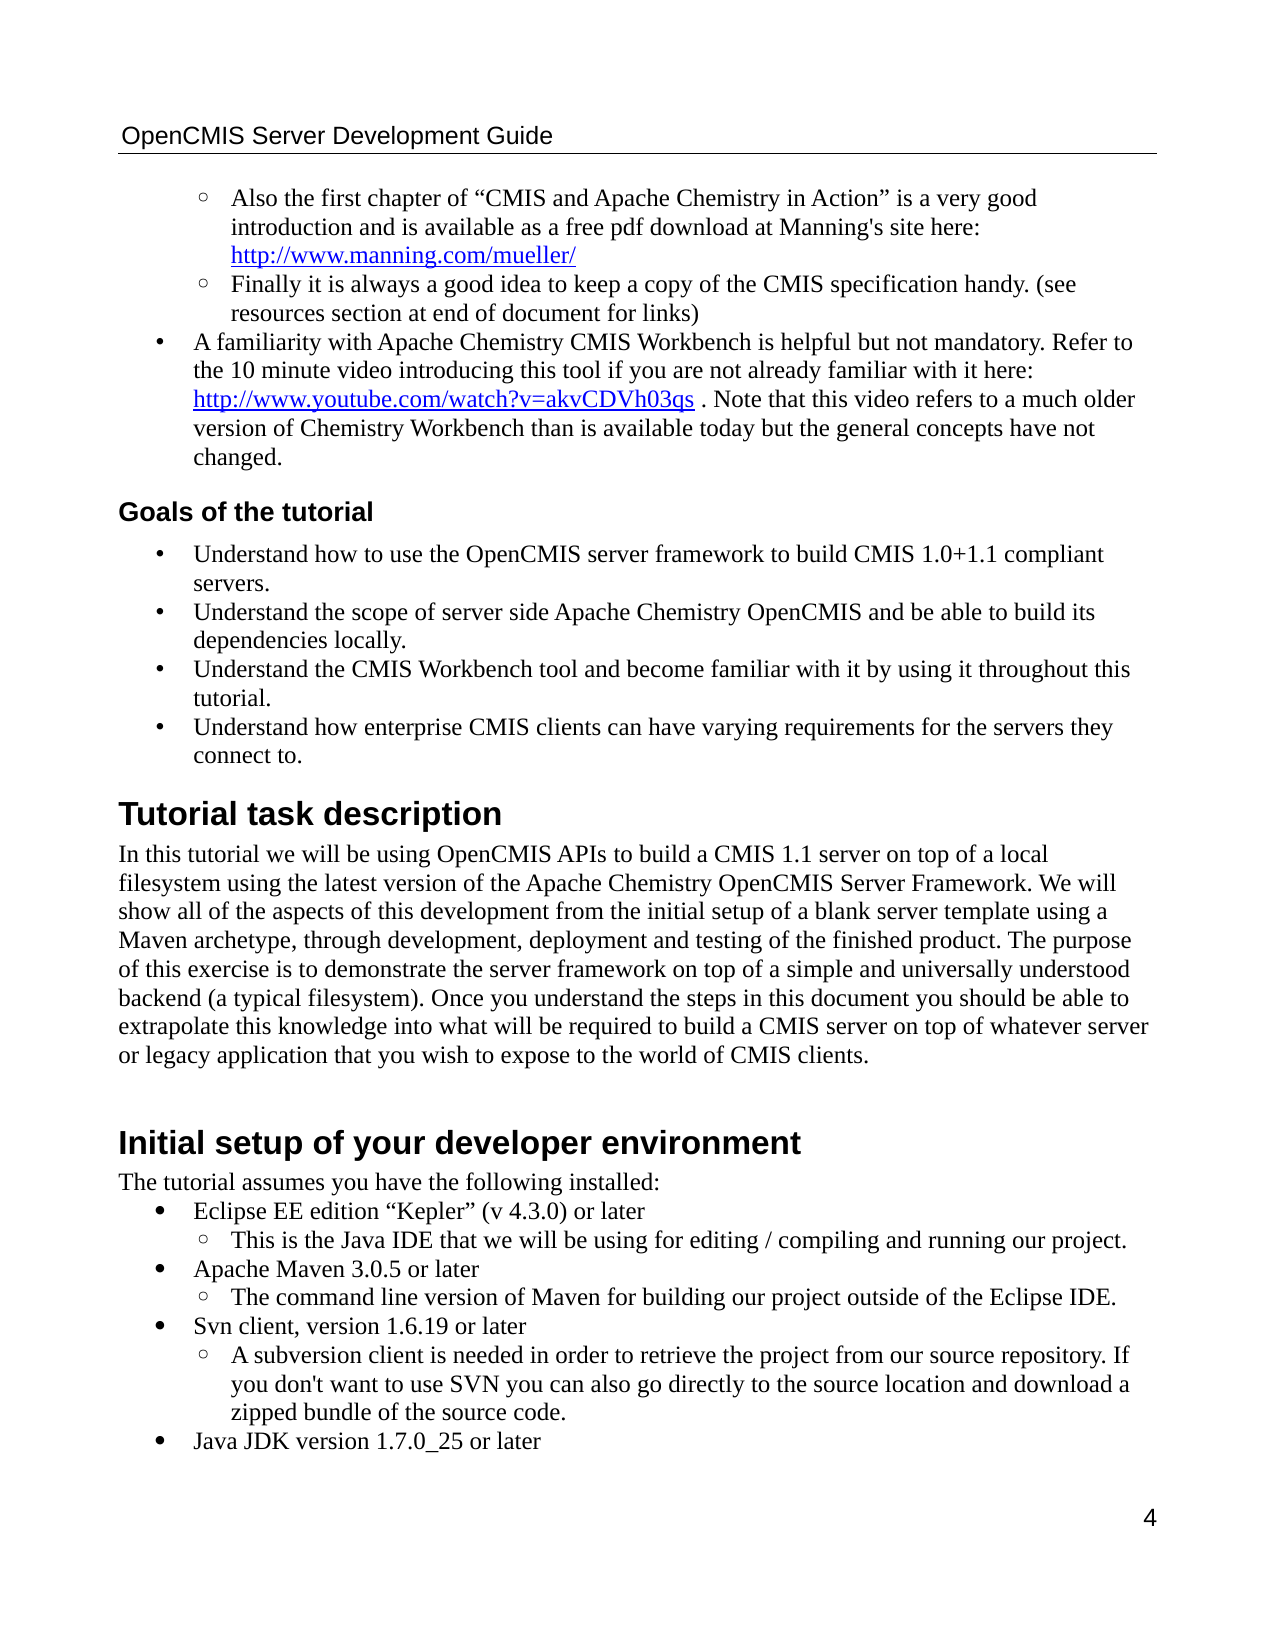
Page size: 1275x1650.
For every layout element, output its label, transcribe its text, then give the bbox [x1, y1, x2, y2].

subtitle Tutorial task description [118, 794, 1157, 833]
subtitle Initial setup of your developer environment [118, 1123, 1157, 1161]
list The command line version of Maven for building our project outside of the Eclipse IDE. [193, 1282, 1157, 1311]
subtitle Goals of the tutorial [118, 496, 1157, 527]
list A familiarity with Apache Chemistry CMIS Workbench is helpful but not mandatory. Refer to the 10 minute video introducing this tool if you are not already familiar with it here: http://www.youtube.com/watch?v=akvCDVh03qs . Note that this video refers to a much older version of Chemistry Workbench than is available today but the general concepts have not changed. [156, 327, 1157, 471]
text In this tutorial we will be using OpenCMIS APIs to build a CMIS 1.1 server on top of a local filesystem using the latest version of the Apache Chemistry OpenCMIS Server Framework. We will show all of the aspects of this development from the initial setup of a blank server template using a Maven archetype, through development, deployment and testing of the finished product. The purpose of this exercise is to demonstrate the server framework on top of a simple and universally understood backend (a typical filesystem). Once you understand the steps in this document you should be able to extrapolate this knowledge into what will be required to build a CMIS server on top of whatever server or legacy application that you wish to expose to the world of CMIS clients. [118, 839, 1157, 1069]
list Understand the scope of server side Apache Chemistry OpenCMIS and be able to build its dependencies locally. [156, 597, 1157, 654]
list Svn client, version 1.6.19 or later [156, 1311, 1157, 1340]
list Finally it is always a good idea to keep a copy of the CMIS specification handy. (see resources section at end of document for links) [193, 269, 1157, 327]
list Java JDK version 1.7.0_25 or later [156, 1426, 1157, 1455]
list Understand how enterprise CMIS clients can have varying requirements for the servers they connect to. [156, 712, 1157, 769]
list Understand how to use the OpenCMIS server framework to build CMIS 1.0+1.1 compliant servers. [156, 539, 1157, 597]
list Also the first chapter of “CMIS and Apache Chemistry in Action” is a very good introduction and is available as a free pdf download at Manning's site here: http://www.manning.com/mueller/ [193, 183, 1157, 269]
list Eclipse EE edition “Kepler” (v 4.3.0) or later [156, 1196, 1157, 1225]
list Understand the CMIS Workbench tool and become familiar with it by using it throughout this tutorial. [156, 654, 1157, 712]
list Apache Maven 3.0.5 or later [156, 1254, 1157, 1282]
text The tutorial assumes you have the following installed: [118, 1167, 1157, 1196]
list A subversion client is needed in order to retrieve the project from our source repository. If you don't want to use SVN you can also go directly to the source location and download a zipped bundle of the source code. [193, 1340, 1157, 1426]
list This is the Java IDE that we will be using for editing / compiling and running our project. [193, 1225, 1157, 1254]
